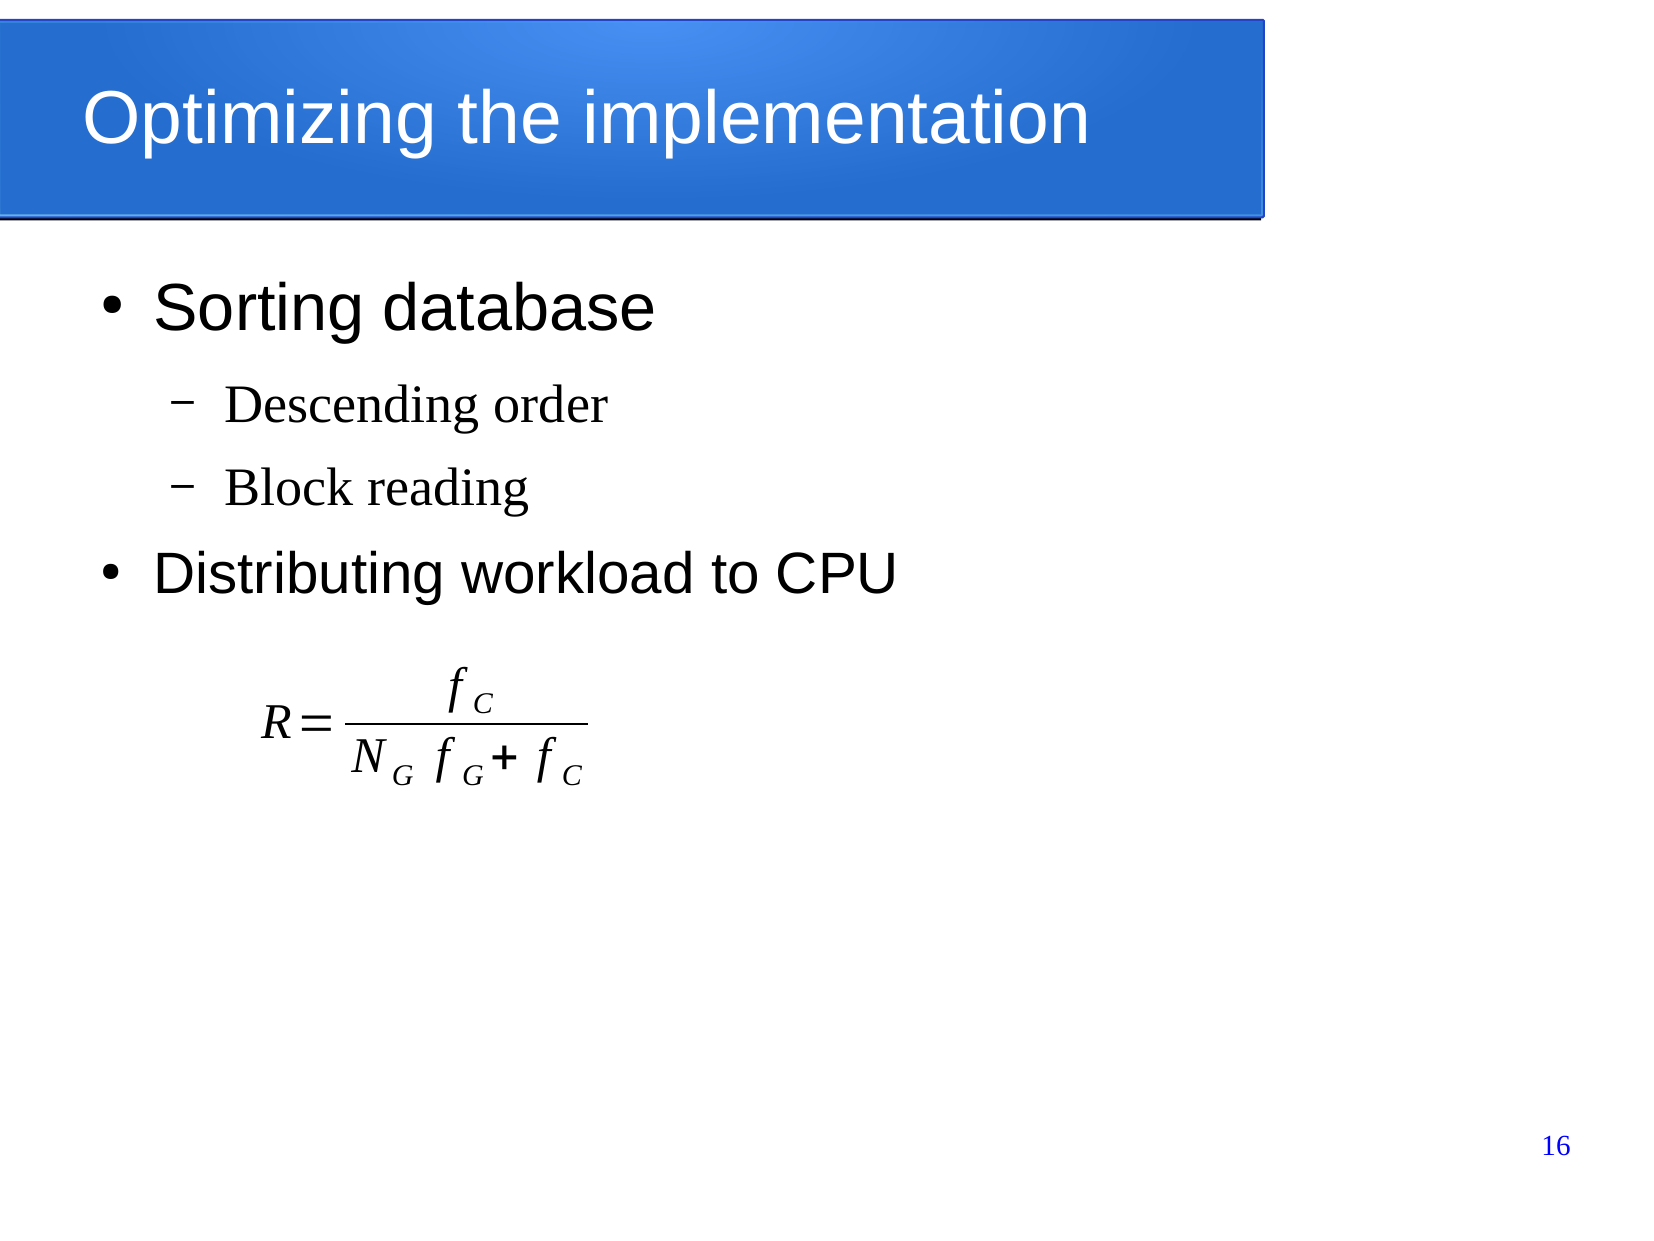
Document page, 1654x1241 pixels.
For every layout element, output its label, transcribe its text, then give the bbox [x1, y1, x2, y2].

list Sorting database Descending order Block reading Distributing workload to CPU [82, 269, 1538, 1201]
title Optimizing the implementation [82, 25, 1250, 211]
chart [251, 657, 596, 793]
